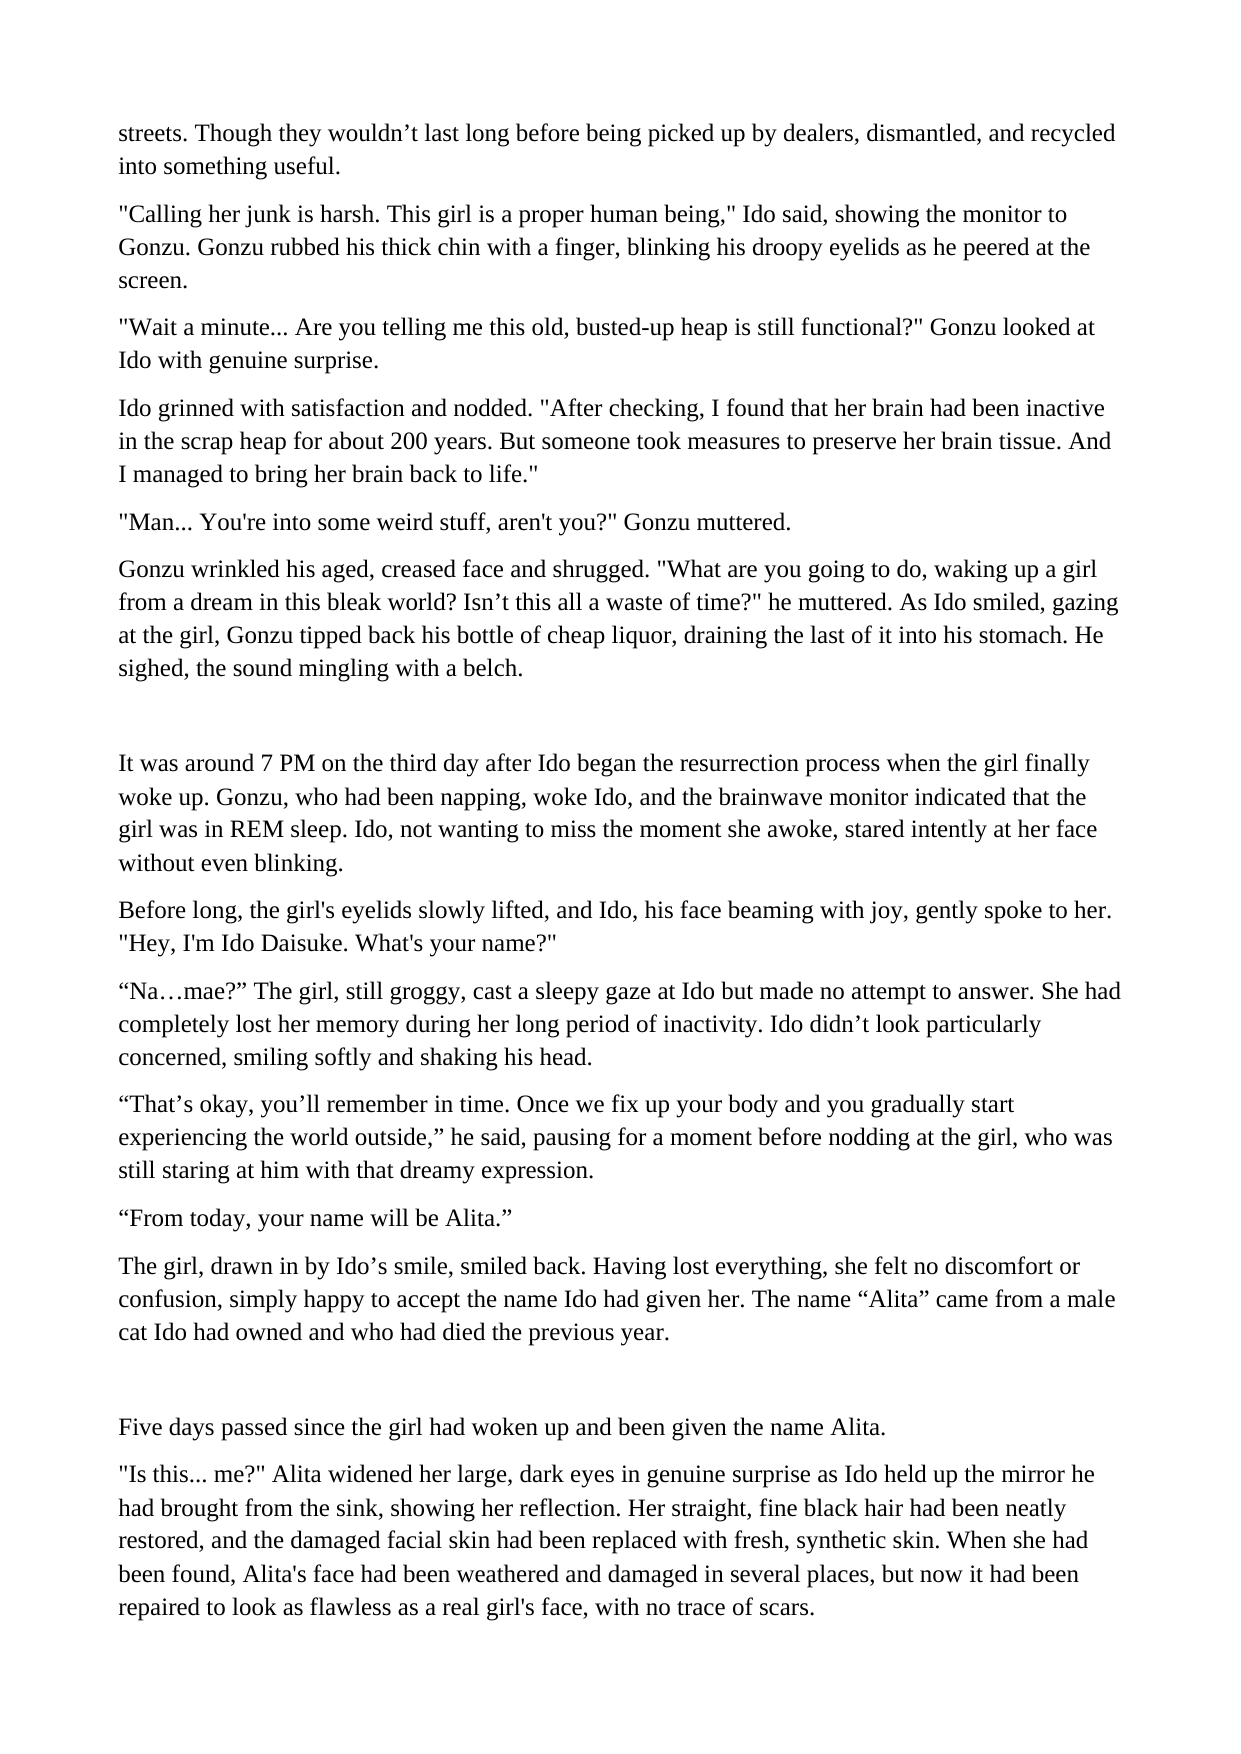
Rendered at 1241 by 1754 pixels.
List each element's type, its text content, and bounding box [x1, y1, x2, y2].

text "Man... You're into some weird stuff, aren't you?" Gonzu muttered. [118, 507, 1122, 535]
text "Wait a minute... Are you telling me this old, busted-up heap is still functional?" Gonzu looked at Ido with genuine surprise. [118, 312, 1122, 374]
text Gonzu wrinkled his aged, creased face and shrugged. "What are you going to do, waking up a girl from a dream in this bleak world? Isn’t this all a waste of time?" he muttered. As Ido smiled, gazing at the girl, Gonzu tipped back his bottle of cheap liquor, draining the last of it into his stomach. He sighed, the sound mingling with a belch. [118, 554, 1122, 682]
text The girl, drawn in by Ido’s smile, smiled back. Having lost everything, she felt no discomfort or confusion, simply happy to accept the name Ido had given her. The name “Alita” came from a male cat Ido had owned and who had died the previous year. [118, 1251, 1122, 1346]
text It was around 7 PM on the third day after Ido began the resurrection process when the girl finally woke up. Gonzu, who had been napping, woke Ido, and the brainwave monitor indicated that the girl was in REM sleep. Ido, not wanting to miss the moment she awoke, stared intently at her face without even blinking. [118, 748, 1122, 876]
text "Calling her junk is harsh. This girl is a proper human being," Ido said, showing the monitor to Gonzu. Gonzu rubbed his thick chin with a finger, blinking his droopy eyelids as he peered at the screen. [118, 199, 1122, 293]
text "Is this... me?" Alita widened her large, dark eyes in genuine surprise as Ido held up the mirror he had brought from the sink, showing her reflection. Her straight, fine black hair had been neatly restored, and the damaged facial skin had been replaced with fresh, synthetic skin. When she had been found, Alita's face had been weathered and damaged in several places, but now it had been repaired to look as flawless as a real girl's face, with no trace of scars. [118, 1459, 1122, 1620]
text Five days passed since the girl had woken up and been given the name Alita. [118, 1412, 1122, 1441]
text “That’s okay, you’ll remember in time. Once we fix up your body and you gradually start experiencing the world outside,” he said, pausing for a moment before nodding at the girl, who was still staring at him with that dreamy expression. [118, 1089, 1122, 1184]
text Before long, the girl's eyelids slowly lifted, and Ido, his face beaming with joy, gently spoke to her. "Hey, I'm Ido Daisuke. What's your name?" [118, 895, 1122, 957]
text streets. Though they wouldn’t last long before being picked up by dealers, dismantled, and recycled into something useful. [118, 118, 1122, 180]
text “Na…mae?” The girl, still groggy, cast a sleepy gaze at Ido but made no attempt to answer. She had completely lost her memory during her long period of inactivity. Ido didn’t look particularly concerned, smiling softly and shaking his head. [118, 976, 1122, 1071]
text Ido grinned with satisfaction and nodded. "After checking, I found that her brain had been inactive in the scrap heap for about 200 years. But someone took measures to preserve her brain tissue. And I managed to bring her brain back to life." [118, 393, 1122, 488]
text “From today, your name will be Alita.” [118, 1203, 1122, 1232]
